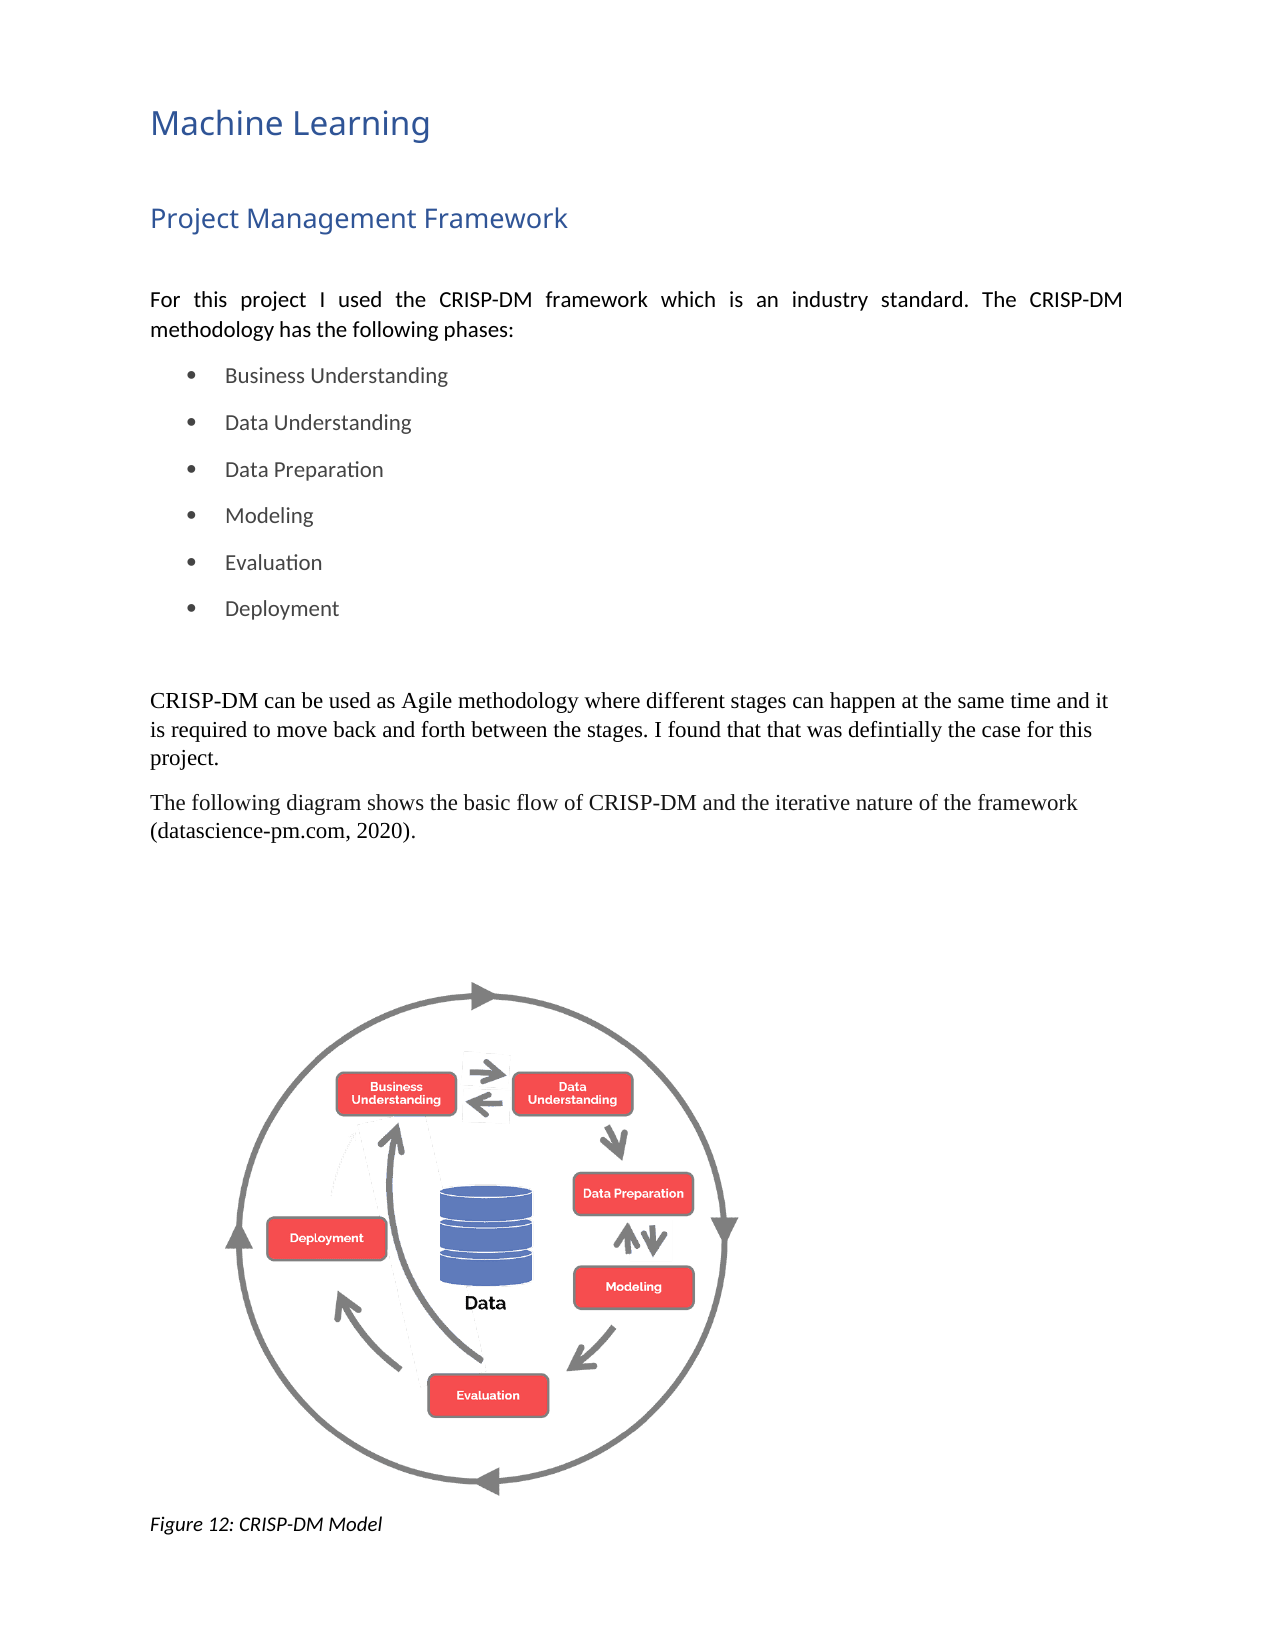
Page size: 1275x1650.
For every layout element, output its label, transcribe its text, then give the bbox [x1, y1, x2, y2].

list Data Understanding [187, 408, 1125, 436]
text For this project I used the CRISP-DM framework which is an industry standard. The CRISP-DM methodology has the following phases: [150, 285, 1125, 343]
subtitle Machine Learning [150, 100, 1125, 145]
list Modeling [187, 501, 1125, 529]
picture [150, 967, 814, 1510]
text Figure 12: CRISP-DM Model [150, 1510, 813, 1537]
list Deployment [187, 594, 1125, 622]
subtitle Project Management Framework [150, 199, 1125, 236]
list Evaluation [187, 548, 1125, 576]
text The following diagram shows the basic flow of CRISP-DM and the iterative nature of the framework (datascience-pm.com, 2020). [150, 789, 1125, 843]
text CRISP-DM can be used as Agile methodology where different stages can happen at the same time and it is required to move back and forth between the stages. I found that that was defintially the case for this project. [150, 688, 1125, 770]
list Business Understanding [187, 362, 1125, 390]
list Data Preparation [187, 455, 1125, 483]
